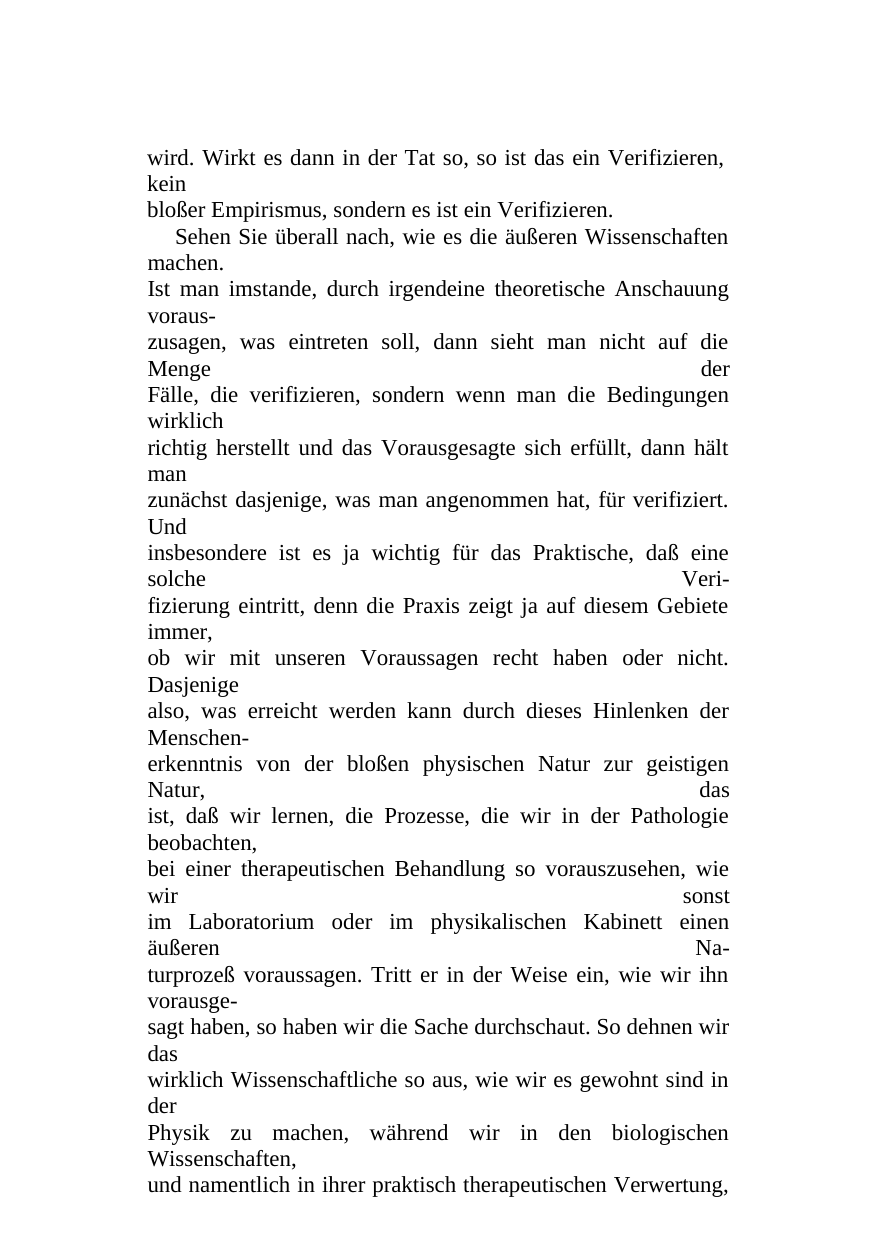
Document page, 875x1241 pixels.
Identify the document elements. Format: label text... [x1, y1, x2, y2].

text Sehen Sie überall nach, wie es die äußeren Wissenschaften machen. Ist man imstande, durch irgendeine theoretische Anschauung voraus- zusagen, was eintreten soll, dann sieht man nicht auf die Menge der Fälle, die verifizieren, sondern wenn man die Bedingungen wirklich richtig herstellt und das Vorausgesagte sich erfüllt, dann hält man zunächst dasjenige, was man angenommen hat, für verifiziert. Und insbesondere ist es ja wichtig für das Praktische, daß eine solche Veri- fizierung eintritt, denn die Praxis zeigt ja auf diesem Gebiete immer, ob wir mit unseren Voraussagen recht haben oder nicht. Dasjenige also, was erreicht werden kann durch dieses Hinlenken der Menschen- erkenntnis von der bloßen physischen Natur zur geistigen Natur, das ist, daß wir lernen, die Prozesse, die wir in der Pathologie beobachten, bei einer therapeutischen Behandlung so vorauszusehen, wie wir sonst im Laboratorium oder im physikalischen Kabinett einen äußeren Na- turprozeß voraussagen. Tritt er in der Weise ein, wie wir ihn vorausge- sagt haben, so haben wir die Sache durchschaut. So dehnen wir das wirklich Wissenschaftliche so aus, wie wir es gewohnt sind in der Physik zu machen, während wir in den biologischen Wissenschaften, und namentlich in ihrer praktisch therapeutischen Verwertung, [147, 223, 730, 1198]
text wird. Wirkt es dann in der Tat so, so ist das ein Verifizieren, kein bloßer Empirismus, sondern es ist ein Verifizieren. [147, 144, 726, 223]
